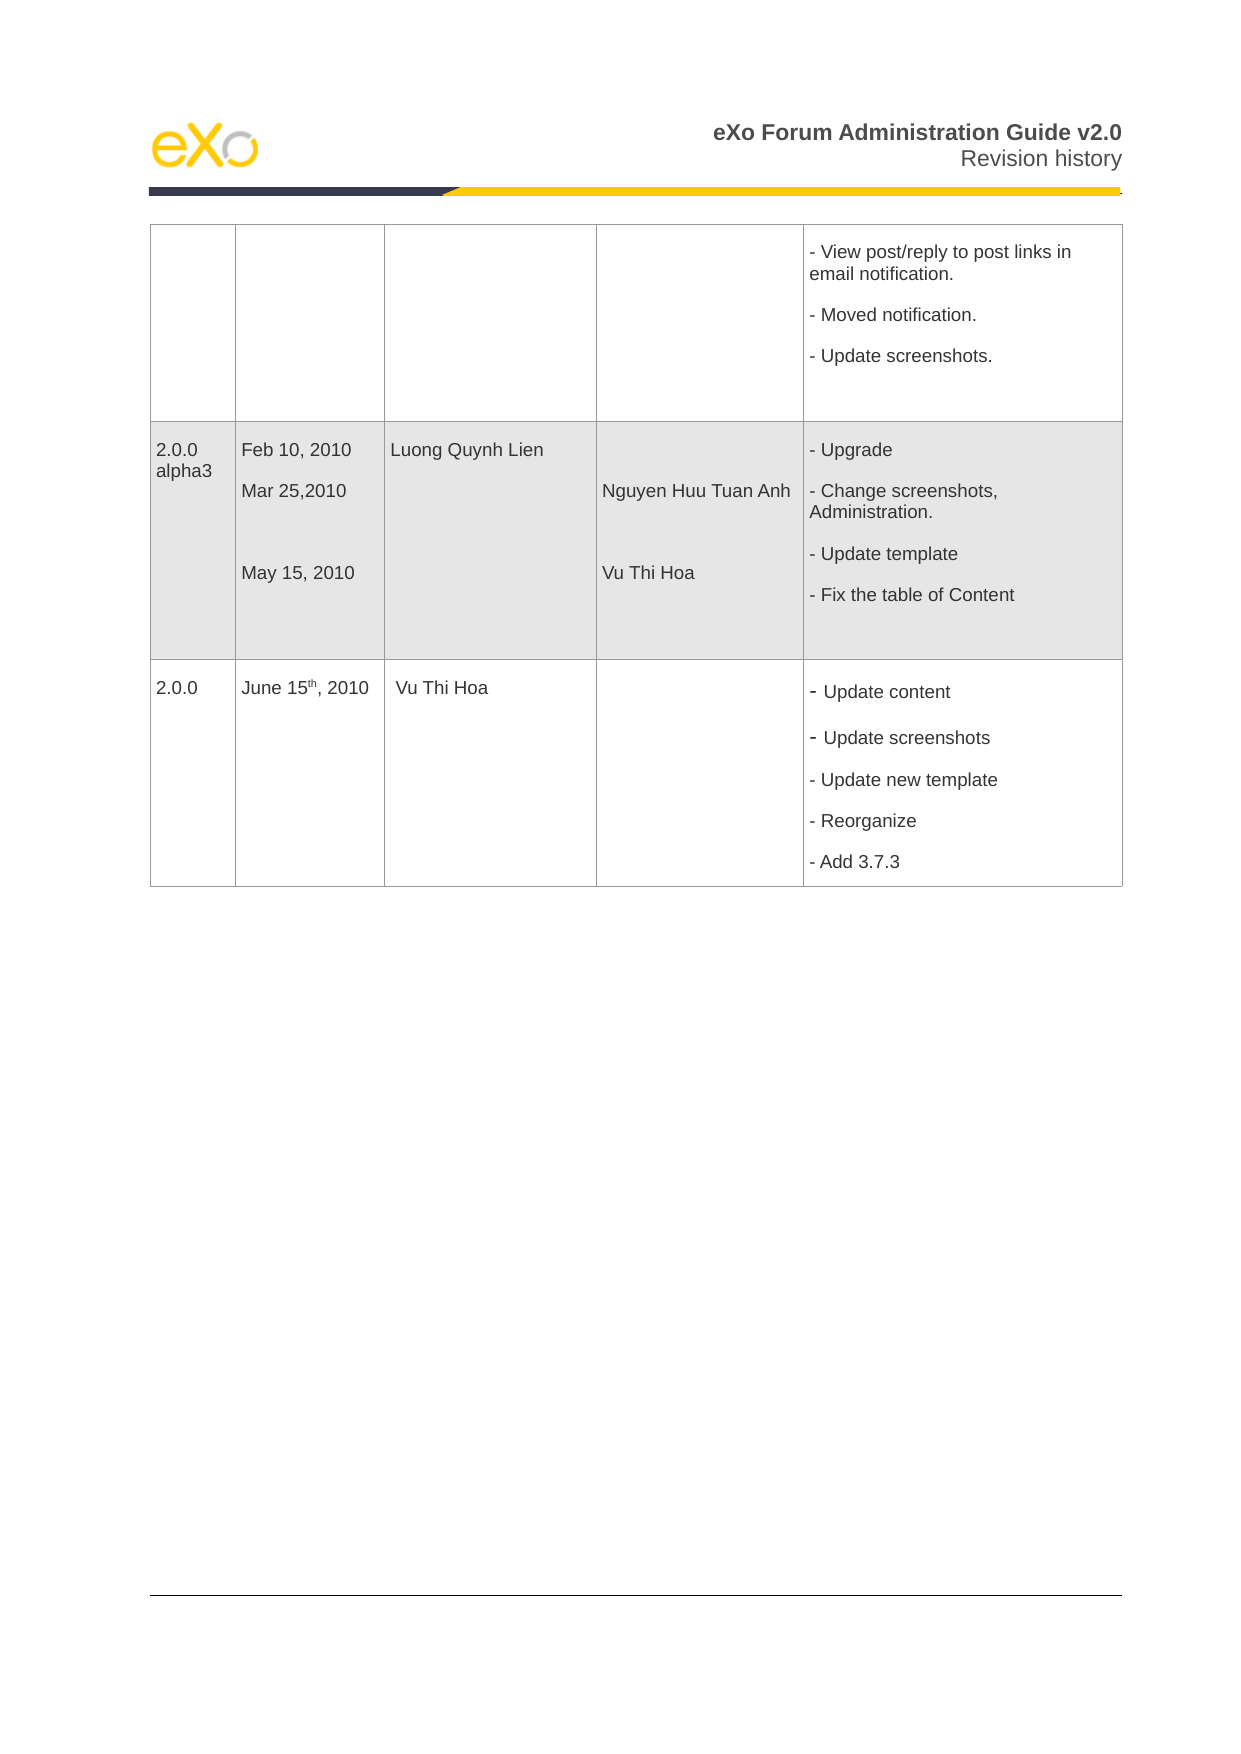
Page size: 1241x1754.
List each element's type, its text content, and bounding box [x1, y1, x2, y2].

picture [152, 122, 259, 168]
table_cell 2.0.0 [151, 660, 235, 886]
table_cell - Update content - Update screenshots - Update new template - Reorganize - Add 3.7.3 [804, 660, 1122, 886]
table_cell [151, 225, 235, 421]
picture [148, 187, 1121, 196]
table_cell June 15th, 2010 [236, 660, 384, 886]
table_cell Vu Thi Hoa [385, 660, 596, 886]
table_cell [597, 660, 803, 886]
table_cell - Upgrade - Change screenshots, Administration. - Update template - Fix the table of Content [804, 422, 1122, 659]
table_cell Feb 10, 2010 Mar 25,2010 May 15, 2010 [236, 422, 384, 659]
table_cell Nguyen Huu Tuan Anh Vu Thi Hoa [597, 422, 803, 659]
table_cell Luong Quynh Lien [385, 422, 596, 659]
table_cell [236, 225, 384, 421]
table_cell [597, 225, 803, 421]
table_cell - View post/reply to post links in email notification. - Moved notification. - Update screenshots. [804, 225, 1122, 421]
table_cell 2.0.0 alpha3 [151, 422, 235, 659]
table_cell [385, 225, 596, 421]
